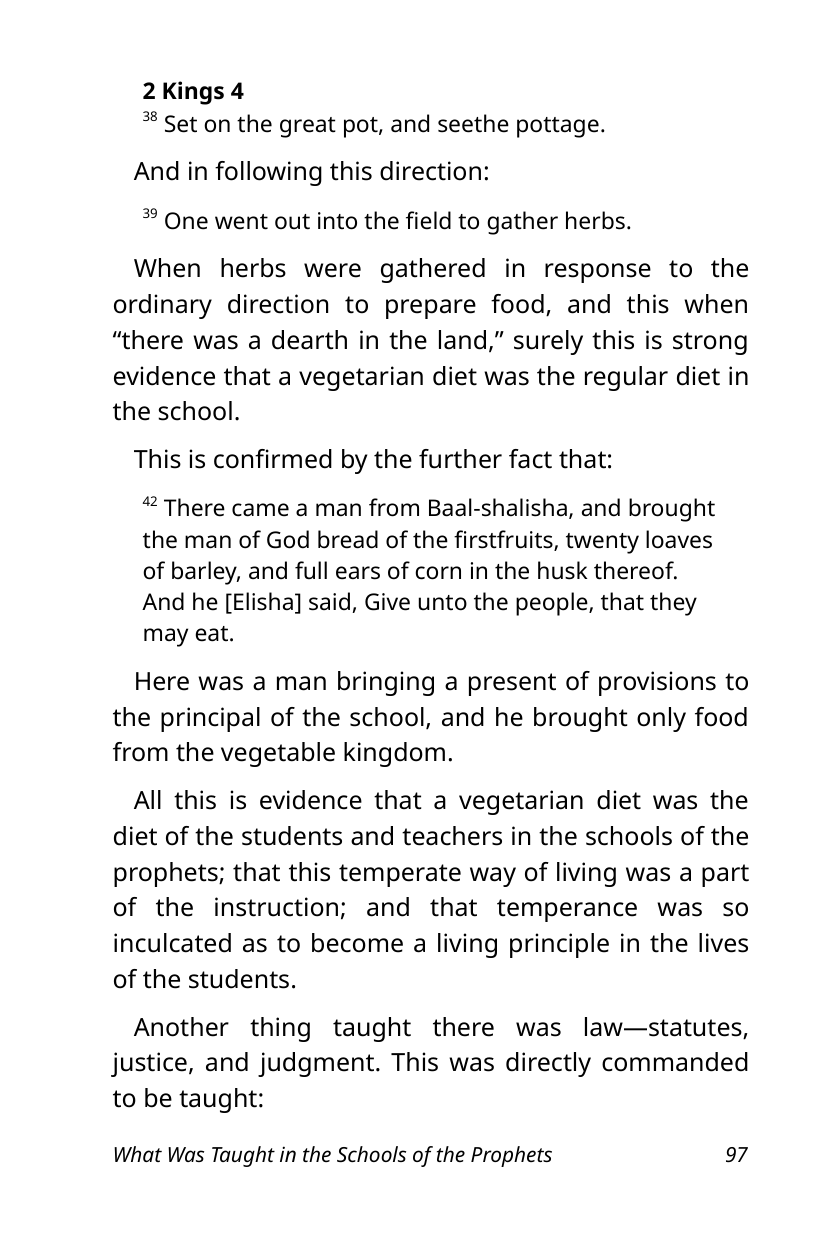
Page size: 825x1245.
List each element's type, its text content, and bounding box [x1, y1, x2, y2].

text Another thing taught there was law—statutes, justice, and judgment. This was directly commanded to be taught: [112, 1009, 750, 1115]
text This is confirmed by the further fact that: [112, 442, 750, 476]
text When herbs were gathered in response to the ordinary direction to prepare food, and this when “there was a dearth in the land,” surely this is strong evidence that a vegetarian diet was the regular diet in the school. [112, 251, 750, 428]
text 39 One went out into the field to gather herbs. [142, 205, 720, 236]
text 2 Kings 4 [142, 75, 750, 106]
text Here was a man bringing a present of provisions to the principal of the school, and he brought only food from the vegetable kingdom. [112, 664, 750, 769]
text And in following this direction: [112, 154, 750, 188]
text 38 Set on the great pot, and seethe pottage. [142, 108, 720, 139]
text 42 There came a man from Baal-shalisha, and brought the man of God bread of the firstfruits, twenty loaves of barley, and full ears of corn in the husk thereof. And he [Elisha] said, Give unto the people, that they may eat. [142, 492, 720, 649]
text All this is evidence that a vegetarian diet was the diet of the students and teachers in the schools of the prophets; that this temperate way of living was a part of the instruction; and that temperance was so inculcated as to become a living principle in the lives of the students. [112, 783, 750, 996]
